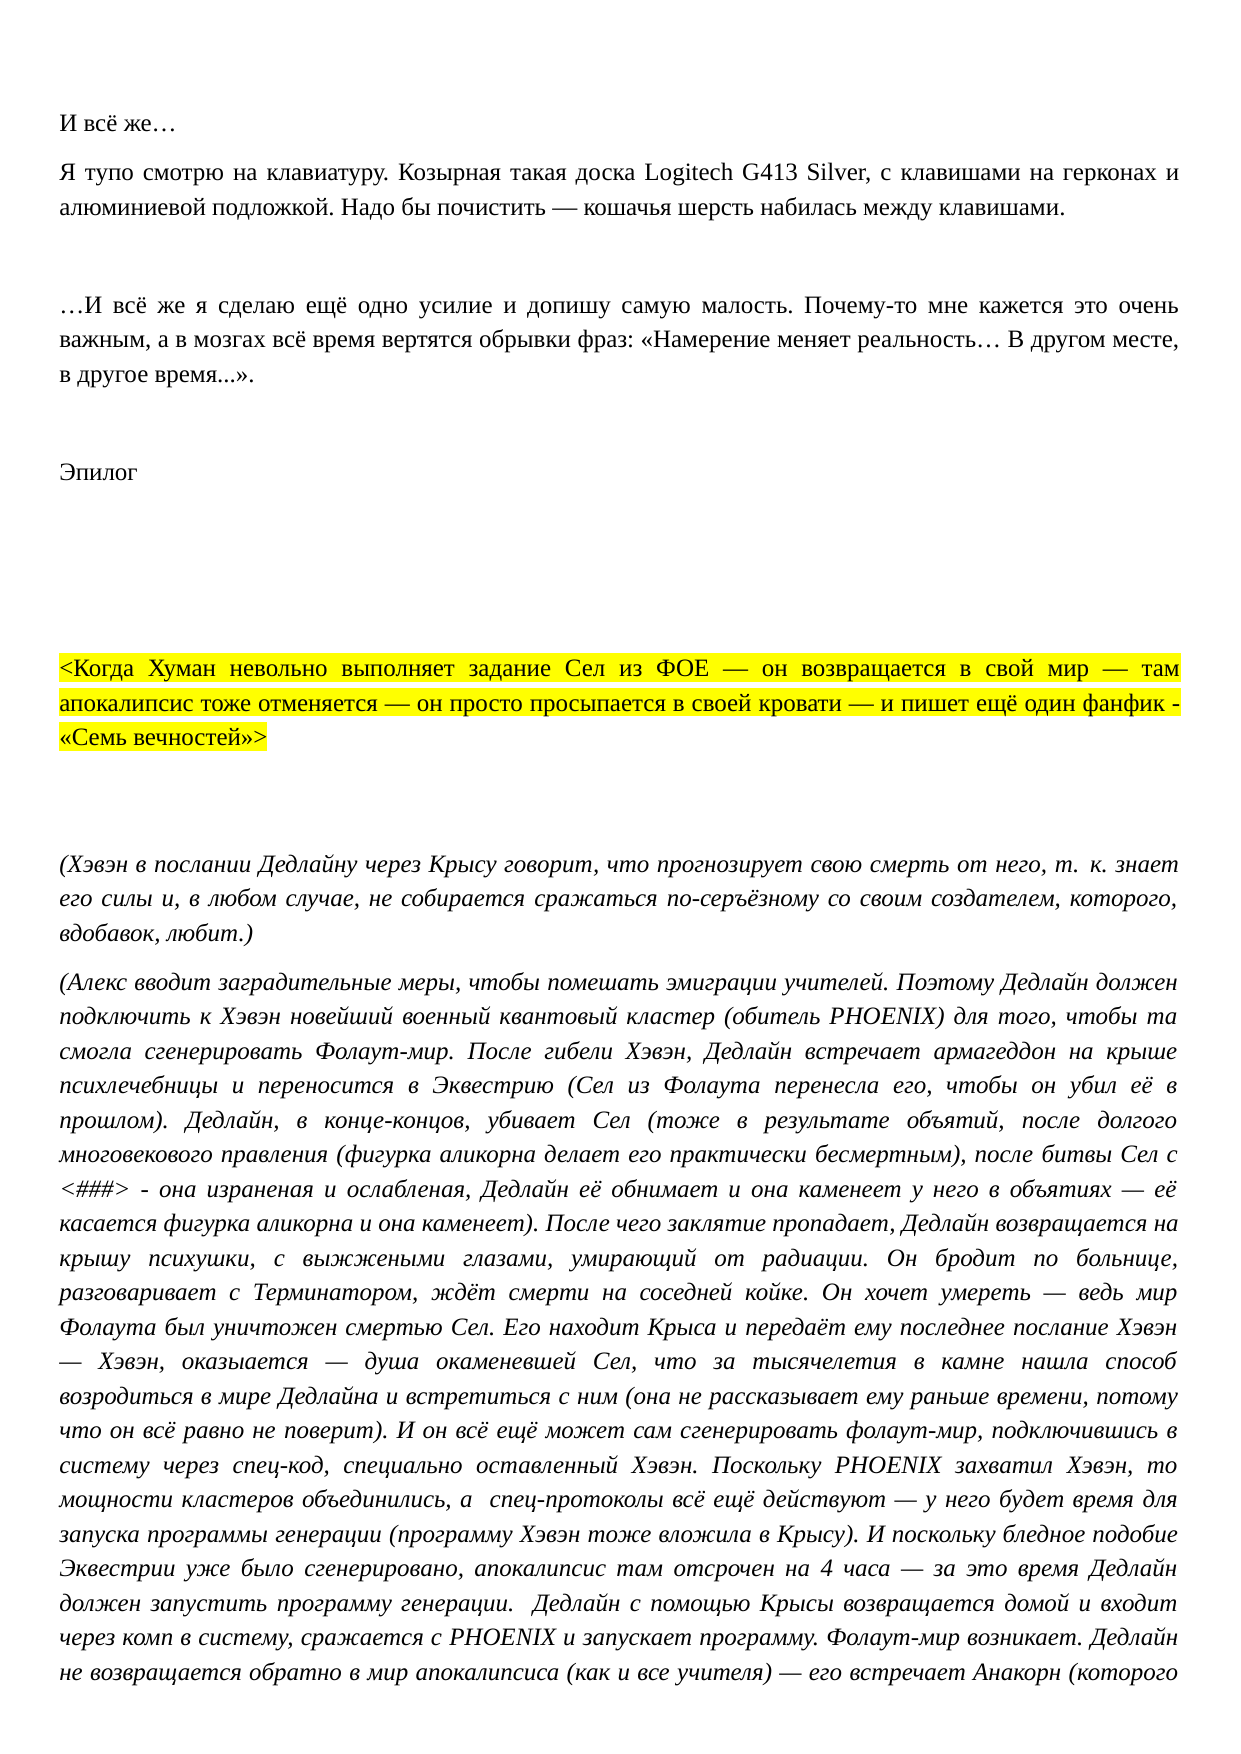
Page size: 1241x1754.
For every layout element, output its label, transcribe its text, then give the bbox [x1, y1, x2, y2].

text Эпилог [59, 457, 1181, 486]
text (Алекс вводит заградительные меры, чтобы помешать эмиграции учителей. Поэтому Дедлайн должен подключить к Хэвэн новейший военный квантовый кластер (обитель PHOENIX) для того, чтобы та смогла сгенерировать Фолаут-мир. После гибели Хэвэн, Дедлайн встречает армагеддон на крыше психлечебницы и переносится в Эквестрию (Сел из Фолаута перенесла его, чтобы он убил её в прошлом). Дедлайн, в конце-концов, убивает Сел (тоже в результате объятий, после долгого многовекового правления (фигурка аликорна делает его практически бесмертным), после битвы Сел с <###> - она израненая и ослабленая, Дедлайн её обнимает и она каменеет у него в объятиях — её касается фигурка аликорна и она каменеет). После чего заклятие пропадает, Дедлайн возвращается на крышу психушки, с выжжеными глазами, умирающий от радиации. Он бродит по больнице, разговаривает с Терминатором, ждёт смерти на соседней койке. Он хочет умереть — ведь мир Фолаута был уничтожен смертью Сел. Его находит Крыса и передаёт ему последнее послание Хэвэн — Хэвэн, оказыается — душа окаменевшей Сел, что за тысячелетия в камне нашла способ возродиться в мире Дедлайна и встретиться с ним (она не рассказывает ему раньше времени, потому что он всё равно не поверит). И он всё ещё может сам сгенерировать фолаут-мир, подключившись в систему через спец-код, специально оставленный Хэвэн. Поскольку PHOENIX захватил Хэвэн, то мощности кластеров объединились, а спец-протоколы всё ещё действуют — у него будет время для запуска программы генерации (программу Хэвэн тоже вложила в Крысу). И поскольку бледное подобие Эквестрии уже было сгенерировано, апокалипсис там отсрочен на 4 часа — за это время Дедлайн должен запустить программу генерации. Дедлайн с помощью Крысы возвращается домой и входит через комп в систему, сражается с PHOENIX и запускает программу. Фолаут-мир возникает. Дедлайн не возвращается обратно в мир апокалипсиса (как и все учителя) — его встречает Анакорн (которого [59, 967, 1181, 1685]
text Я тупо смотрю на клавиатуру. Козырная такая доска Logitech G413 Silver, с клавишами на герконах и алюминиевой подложкой. Надо бы почистить — кошачья шерсть набилась между клавишами. [59, 157, 1181, 220]
text (Хэвэн в послании Дедлайну через Крысу говорит, что прогнозирует свою смерть от него, т. к. знает его силы и, в любом случае, не собирается сражаться по-серъёзному со своим создателем, которого, вдобавок, любит.) [59, 849, 1181, 947]
text <Когда Хуман невольно выполняет задание Сел из ФОЕ — он возвращается в свой мир — там апокалипсис тоже отменяется — он просто просыпается в своей кровати — и пишет ещё один фанфик - «Семь вечностей»> [59, 653, 1181, 751]
text …И всё же я сделаю ещё одно усилие и допишу самую малость. Почему-то мне кажется это очень важным, а в мозгах всё время вертятся обрывки фраз: «Намерение меняет реальность… В другом месте, в другое время...». [59, 290, 1181, 387]
text И всё же… [59, 108, 1181, 137]
